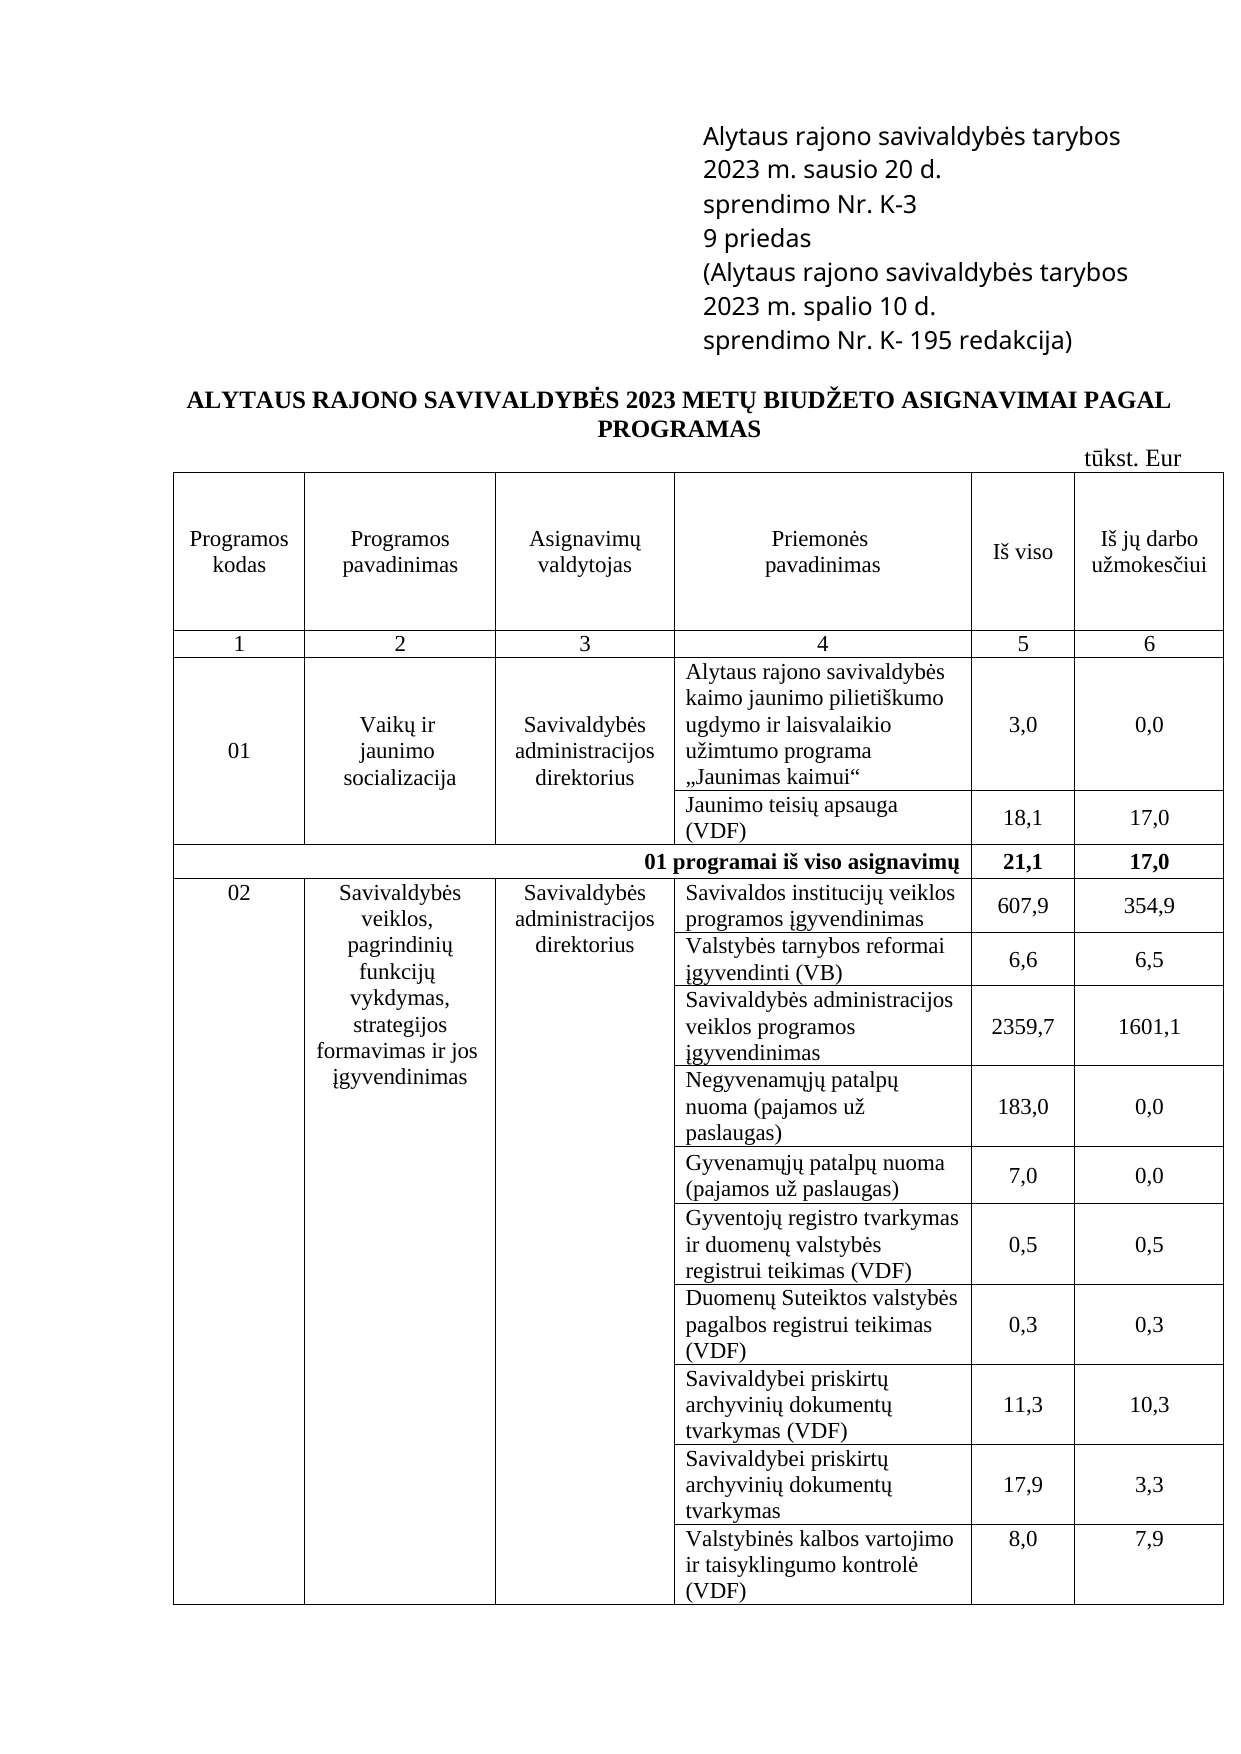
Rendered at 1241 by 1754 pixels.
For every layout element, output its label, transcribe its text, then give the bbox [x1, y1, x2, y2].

table_cell 7,9 [1075, 1525, 1223, 1604]
table_header Iš viso [972, 473, 1074, 629]
table_cell Gyvenamųjų patalpų nuoma (pajamos už paslaugas) [675, 1147, 971, 1203]
table_cell 6 [1075, 631, 1223, 657]
table_cell Negyvenamųjų patalpų nuoma (pajamos už paslaugas) [675, 1066, 971, 1146]
table_cell 17,9 [972, 1445, 1074, 1524]
table_cell 183,0 [972, 1066, 1074, 1146]
table_cell 8,0 [972, 1525, 1074, 1604]
table_cell Valstybinės kalbos vartojimo ir taisyklingumo kontrolė (VDF) [675, 1525, 971, 1604]
text (Alytaus rajono savivaldybės tarybos [177, 254, 1181, 288]
table_cell Savivaldybės administracijos direktorius [496, 658, 674, 843]
table_cell 01 [174, 658, 304, 843]
table_cell 3,0 [972, 658, 1074, 790]
table_cell 02 [174, 879, 304, 1604]
text 9 priedas [177, 220, 1181, 254]
table_cell 7,0 [972, 1147, 1074, 1203]
table_cell 6,5 [1075, 933, 1223, 985]
table_cell Savivaldybei priskirtų archyvinių dokumentų tvarkymas [675, 1445, 971, 1524]
table_cell 354,9 [1075, 879, 1223, 932]
table_cell 6,6 [972, 933, 1074, 985]
table_cell 11,3 [972, 1365, 1074, 1444]
table_cell 21,1 [972, 845, 1074, 878]
table_cell 3,3 [1075, 1445, 1223, 1524]
text Alytaus rajono savivaldybės tarybos [177, 118, 1181, 152]
text tūkst. Eur [177, 443, 1181, 472]
table_cell 1 [174, 631, 304, 657]
table_cell Savivaldybės administracijos veiklos programos įgyvendinimas [675, 986, 971, 1065]
table_cell Valstybės tarnybos reformai įgyvendinti (VB) [675, 933, 971, 985]
table_cell Jaunimo teisių apsauga (VDF) [675, 791, 971, 843]
table_cell 4 [675, 631, 971, 657]
table_header Priemonės pavadinimas [675, 473, 971, 629]
text sprendimo Nr. K-3 [177, 186, 1181, 220]
table_cell Duomenų Suteiktos valstybės pagalbos registrui teikimas (VDF) [675, 1285, 971, 1363]
table_cell Savivaldos institucijų veiklos programos įgyvendinimas [675, 879, 971, 932]
text 2023 m. spalio 10 d. [177, 288, 1181, 322]
table_cell 17,0 [1075, 845, 1223, 878]
table_cell 10,3 [1075, 1365, 1223, 1444]
table_cell 1601,1 [1075, 986, 1223, 1065]
table_cell 0,5 [1075, 1204, 1223, 1283]
table_cell 5 [972, 631, 1074, 657]
table_header Iš jų darbo užmokesčiui [1075, 473, 1223, 629]
table_cell Alytaus rajono savivaldybės kaimo jaunimo pilietiškumo ugdymo ir laisvalaikio užimtumo programa „Jaunimas kaimui“ [675, 658, 971, 790]
table_cell 18,1 [972, 791, 1074, 843]
table_cell 0,0 [1075, 1066, 1223, 1146]
table_cell 0,3 [1075, 1285, 1223, 1363]
table_cell 0,0 [1075, 1147, 1223, 1203]
table_cell Vaikų ir jaunimo socializacija [305, 658, 495, 843]
table_cell 0,3 [972, 1285, 1074, 1363]
text 2023 m. sausio 20 d. [177, 152, 1181, 186]
table_header Asignavimų valdytojas [496, 473, 674, 629]
table_cell 2 [305, 631, 495, 657]
text sprendimo Nr. K- 195 redakcija) [177, 322, 1181, 357]
table_cell Savivaldybės veiklos, pagrindinių funkcijų vykdymas, strategijos formavimas ir jos įgyvendinimas [305, 879, 495, 1604]
table_cell 0,0 [1075, 658, 1223, 790]
table_cell Savivaldybei priskirtų archyvinių dokumentų tvarkymas (VDF) [675, 1365, 971, 1444]
table_cell 3 [496, 631, 674, 657]
table_cell 2359,7 [972, 986, 1074, 1065]
text ALYTAUS RAJONO SAVIVALDYBĖS 2023 METŲ BIUDŽETO ASIGNAVIMAI PAGAL PROGRAMAS [177, 385, 1181, 443]
table_cell Gyventojų registro tvarkymas ir duomenų valstybės registrui teikimas (VDF) [675, 1204, 971, 1283]
table_cell 17,0 [1075, 791, 1223, 843]
table_cell 607,9 [972, 879, 1074, 932]
table_cell 0,5 [972, 1204, 1074, 1283]
table_cell Savivaldybės administracijos direktorius [496, 879, 674, 1604]
table_header Programos kodas [174, 473, 304, 629]
table_header Programos pavadinimas [305, 473, 495, 629]
table_cell 01 programai iš viso asignavimų [174, 845, 971, 878]
